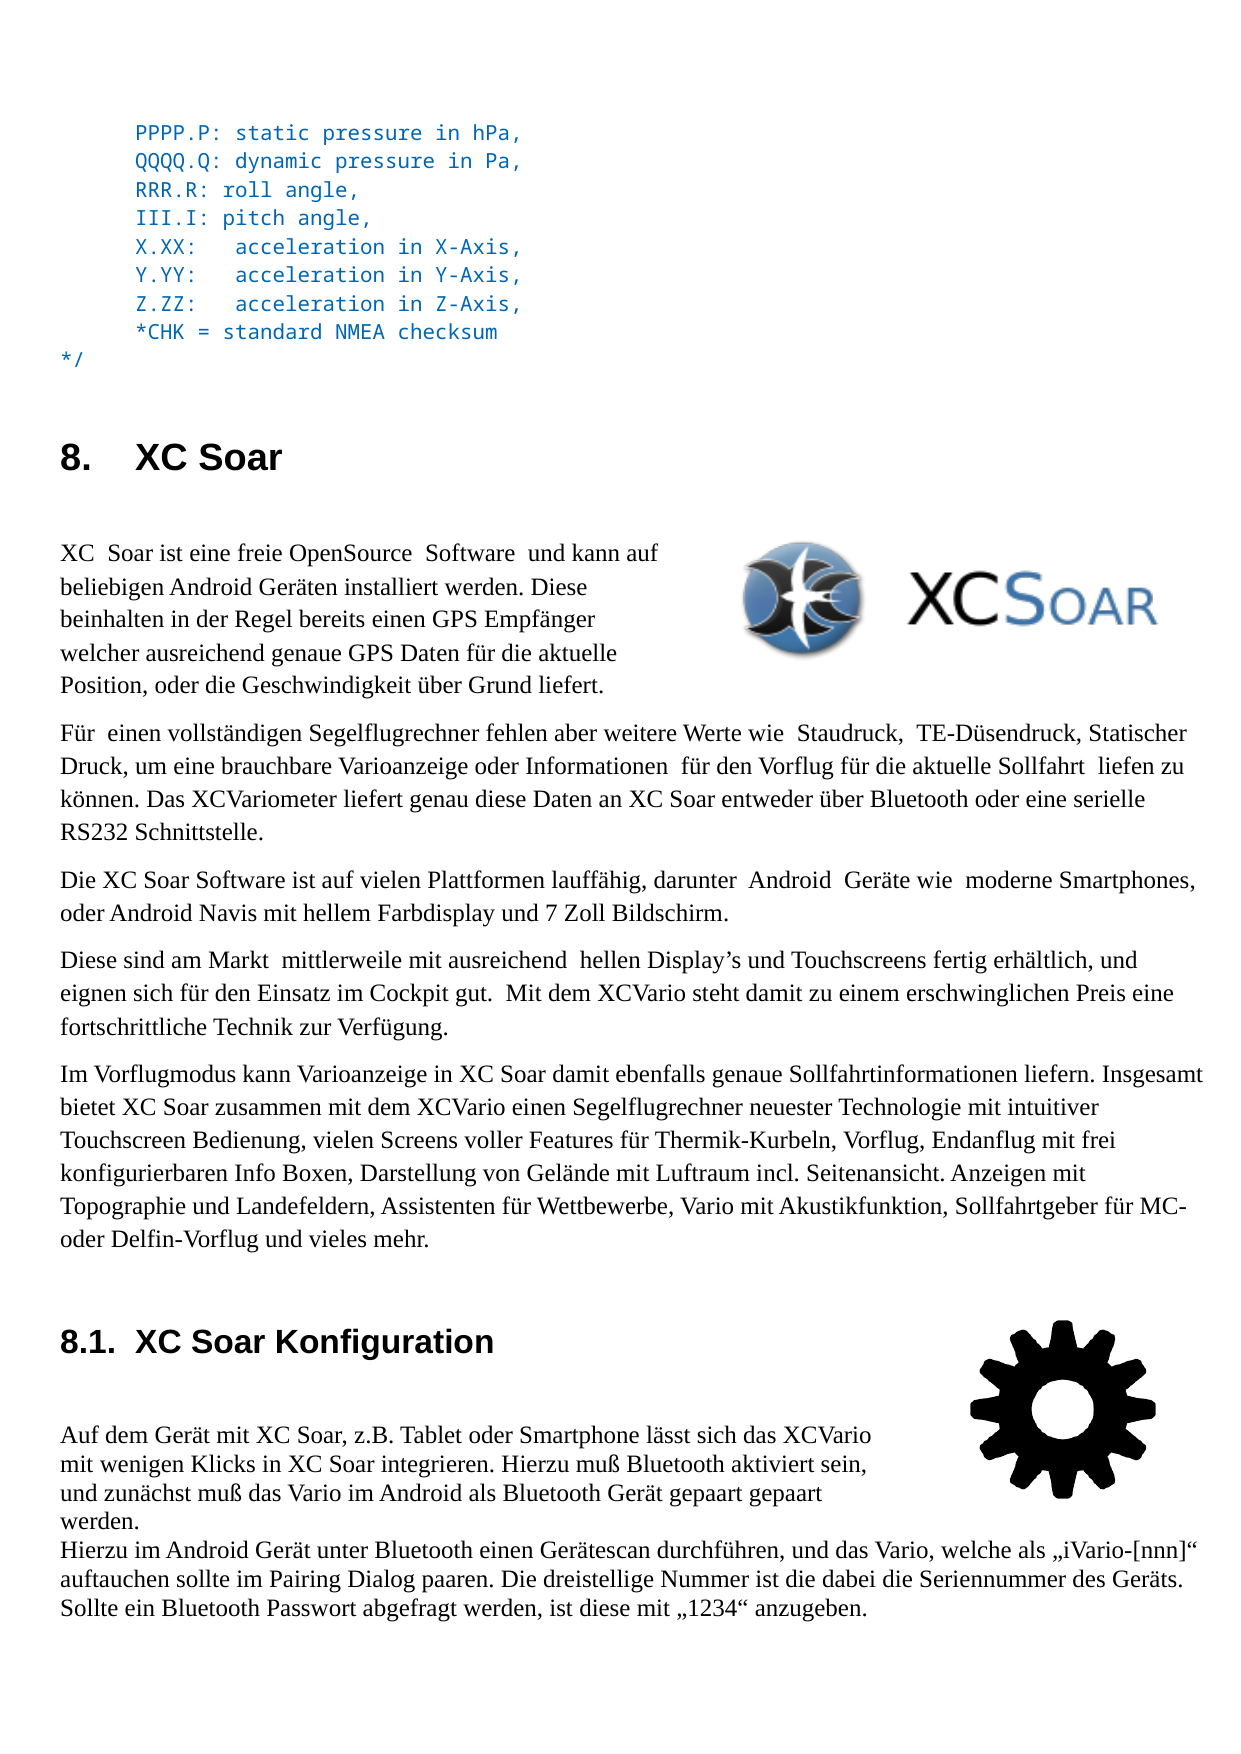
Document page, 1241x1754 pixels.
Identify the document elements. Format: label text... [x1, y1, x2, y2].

text QQQQ.Q: dynamic pressure in Pa, [60, 147, 1207, 175]
subtitle [1157, 1321, 1207, 1360]
text Die XC Soar Software ist auf vielen Plattformen lauffähig, darunter Android Geräte wie moderne Smartphones, oder Android Navis mit hellem Farbdisplay und 7 Zoll Bildschirm. [60, 865, 1207, 927]
subtitle XC Soar Konfiguration [60, 1321, 968, 1360]
text III.I: pitch angle, [60, 203, 1207, 232]
picture [740, 540, 1164, 661]
text Y.YY: acceleration in Y-Axis, [60, 260, 1207, 289]
text *CHK = standard NMEA checksum [60, 317, 1207, 346]
subtitle XC Soar [60, 435, 1207, 478]
text PPPP.P: static pressure in hPa, [60, 118, 1207, 147]
text RRR.R: roll angle, [60, 175, 1207, 203]
text Diese sind am Markt mittlerweile mit ausreichend hellen Display’s und Touchscreens fertig erhältlich, und eignen sich für den Einsatz im Cockpit gut. Mit dem XCVario steht damit zu einem erschwinglichen Preis eine fortschrittliche Technik zur Verfügung. [60, 946, 1207, 1040]
text Z.ZZ: acceleration in Z-Axis, [60, 289, 1207, 317]
text */ [60, 346, 1207, 374]
text XC Soar ist eine freie OpenSource Software und kann auf beliebigen Android Geräten installiert werden. Diese beinhalten in der Regel bereits einen GPS Empfänger welcher ausreichend genaue GPS Daten für die aktuelle Position, oder die Geschwindigkeit über Grund liefert. [60, 538, 1207, 699]
text X.XX: acceleration in X-Axis, [60, 232, 1207, 260]
text Im Vorflugmodus kann Varioanzeige in XC Soar damit ebenfalls genaue Sollfahrtinformationen liefern. Insgesamt bietet XC Soar zusammen mit dem XCVario einen Segelflugrechner neuester Technologie mit intuitiver Touchscreen Bedienung, vielen Screens voller Features für Thermik-Kurbeln, Vorflug, Endanflug mit frei konfigurierbaren Info Boxen, Darstellung von Gelände mit Luftraum incl. Seitenansicht. Anzeigen mit Topographie und Landefeldern, Assistenten für Wettbewerbe, Vario mit Akustikfunktion, Sollfahrtgeber für MC- oder Delfin-Vorflug und vieles mehr. [60, 1059, 1207, 1253]
text Hierzu im Android Gerät unter Bluetooth einen Gerätescan durchführen, und das Vario, welche als „iVario-[nnn]“ auftauchen sollte im Pairing Dialog paaren. Die dreistellige Nummer ist die dabei die Seriennummer des Geräts. [60, 1535, 1207, 1593]
text Auf dem Gerät mit XC Soar, z.B. Tablet oder Smartphone lässt sich das XCVario mit wenigen Klicks in XC Soar integrieren. Hierzu muß Bluetooth aktiviert sein, und zunächst muß das Vario im Android als Bluetooth Gerät gepaart gepaart werden. [60, 1420, 1207, 1535]
picture [968, 1318, 1157, 1500]
text Für einen vollständigen Segelflugrechner fehlen aber weitere Werte wie Staudruck, TE-Düsendruck, Statischer Druck, um eine brauchbare Varioanzeige oder Informationen für den Vorflug für die aktuelle Sollfahrt liefen zu können. Das XCVariometer liefert genau diese Daten an XC Soar entweder über Bluetooth oder eine serielle RS232 Schnittstelle. [60, 718, 1207, 846]
text Sollte ein Bluetooth Passwort abgefragt werden, ist diese mit „1234“ anzugeben. [60, 1593, 1207, 1621]
